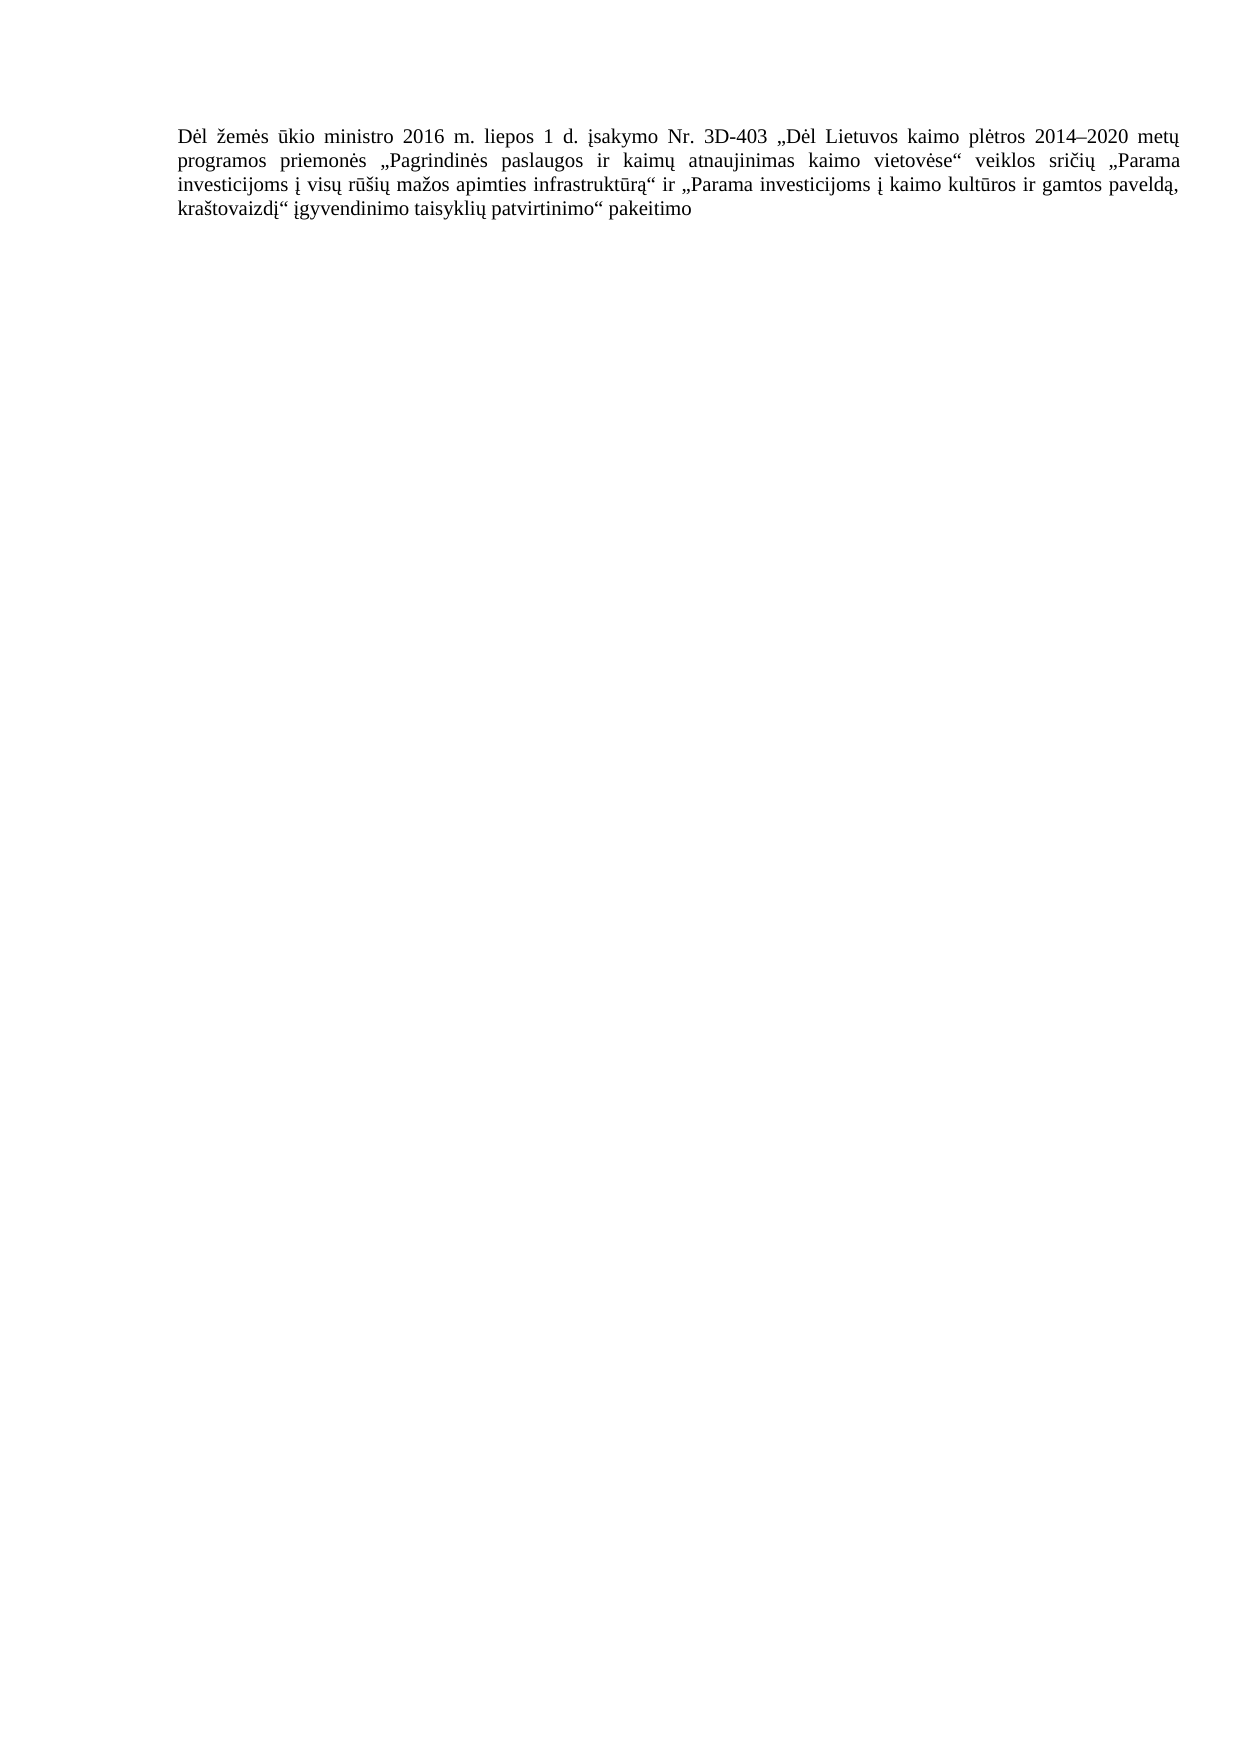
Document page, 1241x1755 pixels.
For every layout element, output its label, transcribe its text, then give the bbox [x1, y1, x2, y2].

text Dėl žemės ūkio ministro 2016 m. liepos 1 d. įsakymo Nr. 3D-403 „Dėl Lietuvos kaimo plėtros 2014–2020 metų programos priemonės „Pagrindinės paslaugos ir kaimų atnaujinimas kaimo vietovėse“ veiklos sričių „Parama investicijoms į visų rūšių mažos apimties infrastruktūrą“ ir „Parama investicijoms į kaimo kultūros ir gamtos paveldą, kraštovaizdį“ įgyvendinimo taisyklių patvirtinimo“ pakeitimo [177, 124, 1181, 220]
